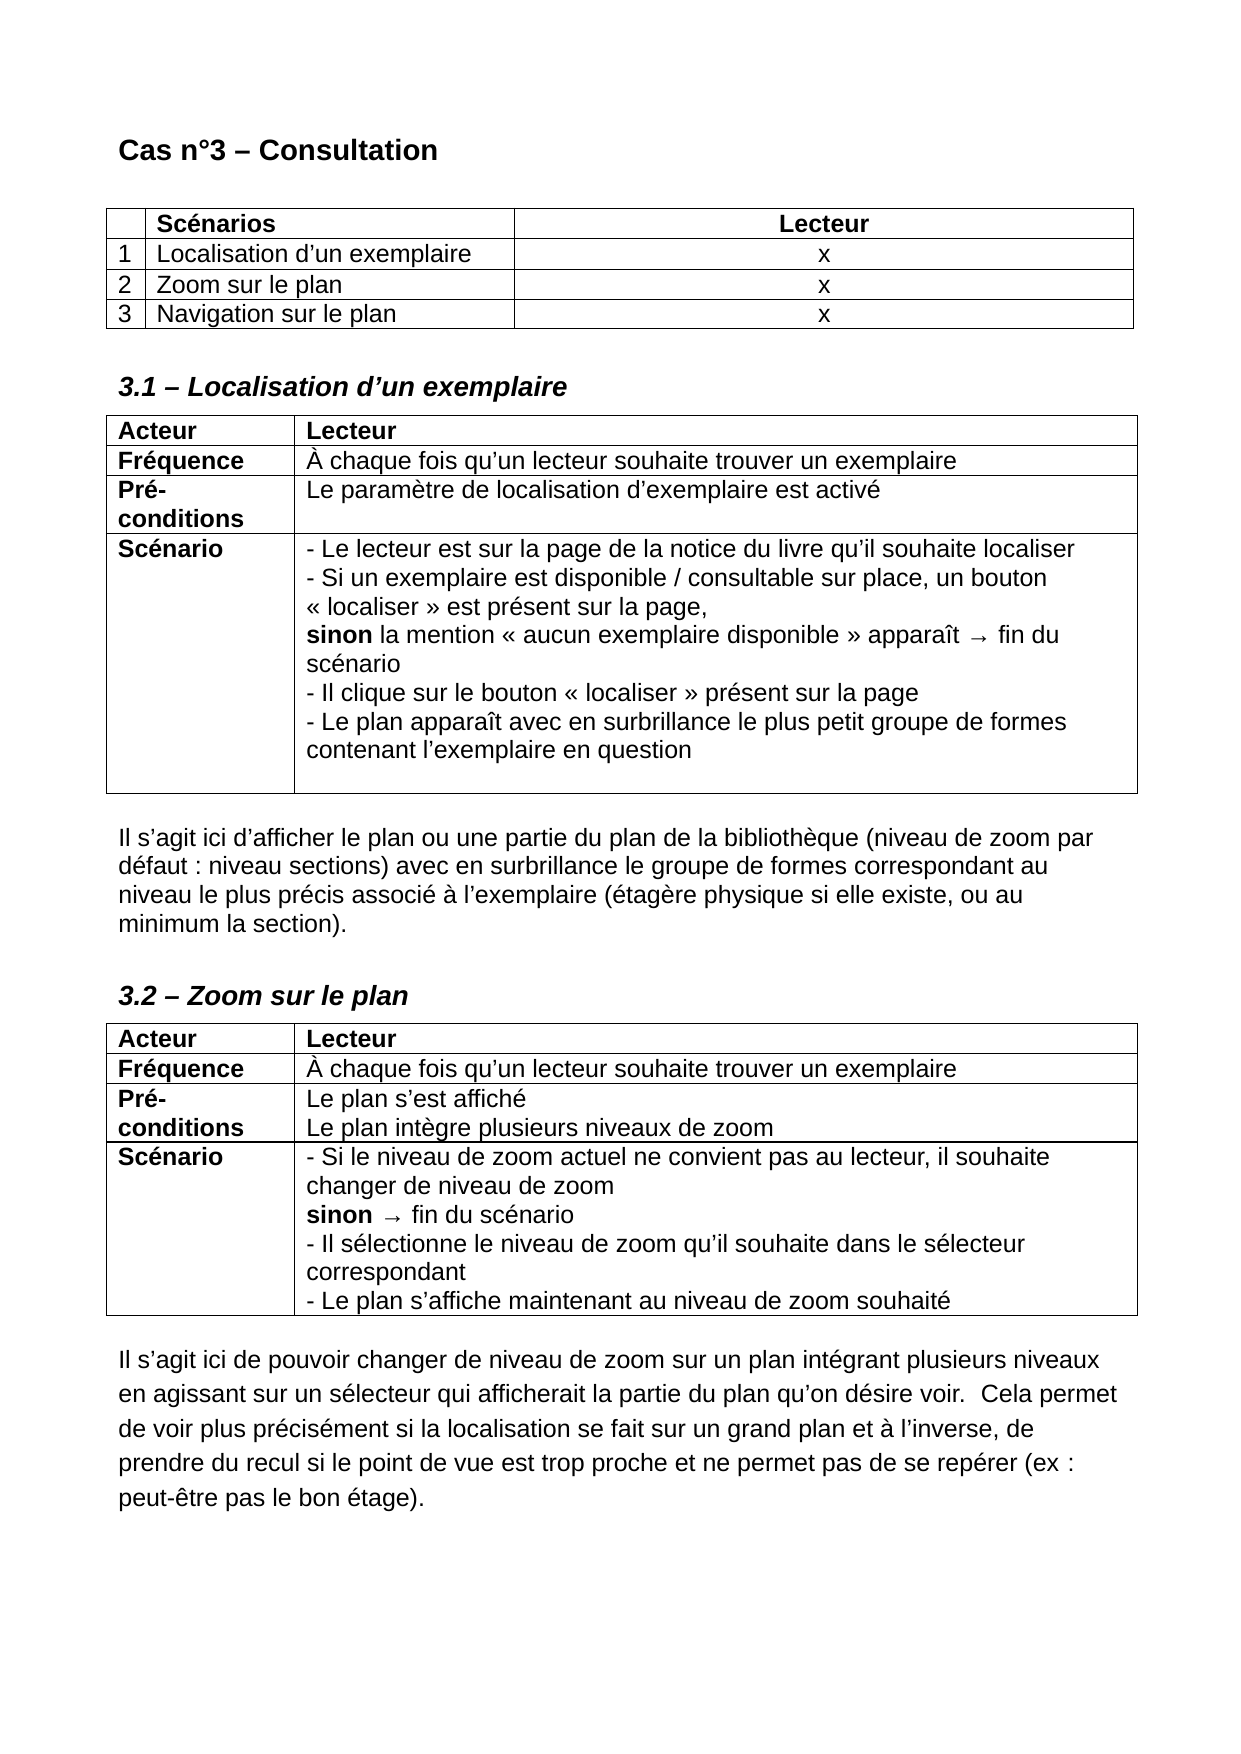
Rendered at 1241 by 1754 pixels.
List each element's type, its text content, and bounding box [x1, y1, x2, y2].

subtitle 3.2 – Zoom sur le plan [118, 979, 1122, 1011]
table_cell Fréquence [107, 1054, 294, 1083]
table_header [107, 209, 145, 237]
table_header Lecteur [515, 209, 1133, 237]
table_cell x [515, 239, 1133, 269]
table_cell Le paramètre de localisation d’exemplaire est activé [295, 476, 1137, 533]
table_header Acteur [107, 416, 294, 445]
table_cell Navigation sur le plan [146, 300, 514, 328]
table_cell - Si le niveau de zoom actuel ne convient pas au lecteur, il souhaite changer de niveau de zoom sinon → fin du scénario - Il sélectionne le niveau de zoom qu’il souhaite dans le sélecteur correspondant - Le plan s’affiche maintenant au niveau de zoom souhaité [295, 1143, 1137, 1315]
table_cell 1 [107, 239, 145, 269]
table_header Lecteur [295, 1024, 1137, 1053]
table_header Acteur [107, 1024, 294, 1053]
table_cell Pré-conditions [107, 1084, 294, 1141]
text Il s’agit ici de pouvoir changer de niveau de zoom sur un plan intégrant plusieurs niveaux en agissant sur un sélecteur qui afficherait la partie du plan qu’on désire voir. Cela permet de voir plus précisément si la localisation se fait sur un grand plan et à l’inverse, de prendre du recul si le point de vue est trop proche et ne permet pas de se repérer (ex : peut-être pas le bon étage). [118, 1345, 1122, 1511]
table_cell x [515, 300, 1133, 328]
table_cell Scénario [107, 1143, 294, 1315]
table_cell - Le lecteur est sur la page de la notice du livre qu’il souhaite localiser - Si un exemplaire est disponible / consultable sur place, un bouton « localiser » est présent sur la page, sinon la mention « aucun exemplaire disponible » apparaît → fin du scénario - Il clique sur le bouton « localiser » présent sur la page - Le plan apparaît avec en surbrillance le plus petit groupe de formes contenant l’exemplaire en question [295, 534, 1137, 793]
table_cell 2 [107, 270, 145, 298]
text Il s’agit ici d’afficher le plan ou une partie du plan de la bibliothèque (niveau de zoom par défaut : niveau sections) avec en surbrillance le groupe de formes correspondant au niveau le plus précis associé à l’exemplaire (étagère physique si elle existe, ou au minimum la section). [118, 823, 1122, 938]
subtitle Cas n°3 – Consultation [118, 133, 1122, 166]
table_cell 3 [107, 300, 145, 328]
table_cell Zoom sur le plan [146, 270, 514, 298]
table_cell À chaque fois qu’un lecteur souhaite trouver un exemplaire [295, 446, 1137, 474]
table_header Scénarios [146, 209, 514, 237]
table_cell Localisation d’un exemplaire [146, 239, 514, 269]
table_cell Scénario [107, 534, 294, 793]
table_cell Fréquence [107, 446, 294, 474]
table_cell Pré-conditions [107, 476, 294, 533]
table_cell Le plan s’est affiché Le plan intègre plusieurs niveaux de zoom [295, 1084, 1137, 1141]
table_cell À chaque fois qu’un lecteur souhaite trouver un exemplaire [295, 1054, 1137, 1083]
table_header Lecteur [295, 416, 1137, 445]
subtitle 3.1 – Localisation d’un exemplaire [118, 371, 1122, 402]
table_cell x [515, 270, 1133, 298]
